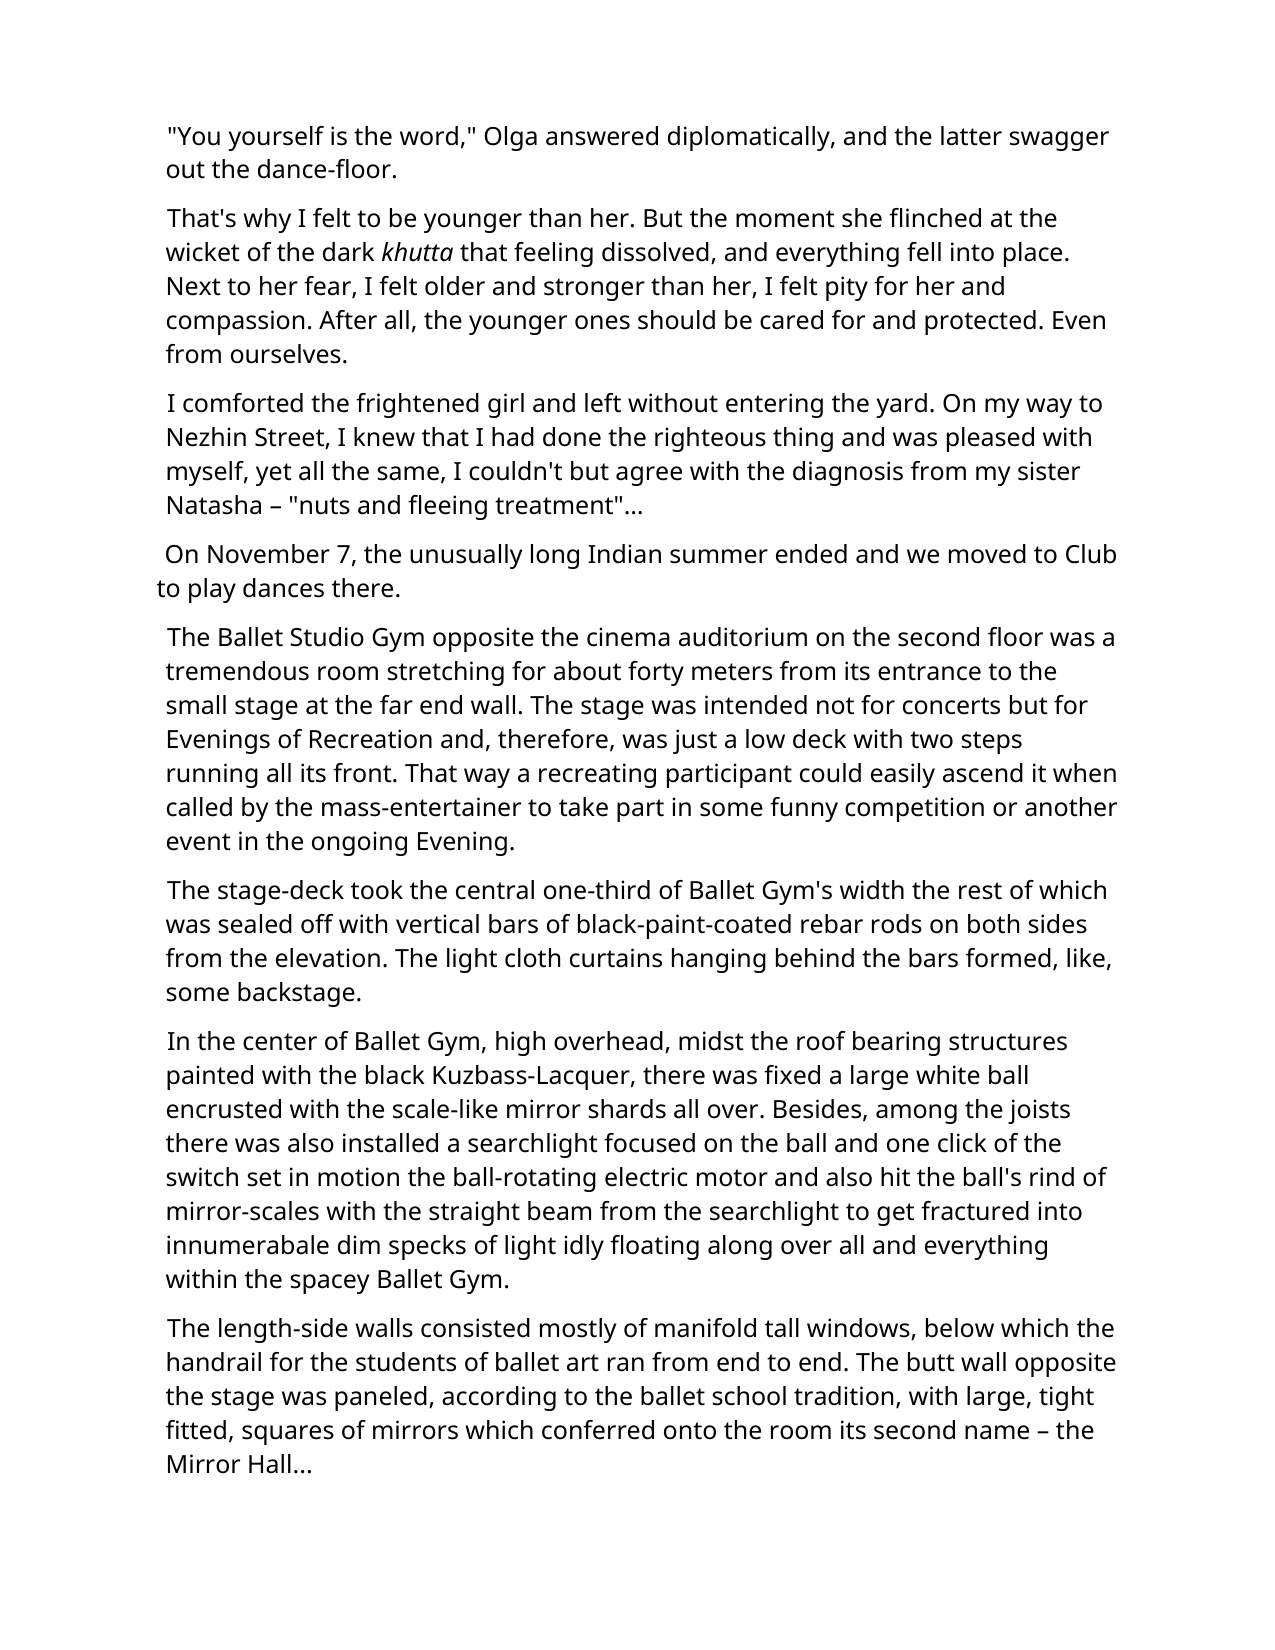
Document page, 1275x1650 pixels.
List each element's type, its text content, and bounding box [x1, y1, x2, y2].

text The Ballet Studio Gym opposite the cinema auditorium on the second floor was a tremendous room stretching for about forty meters from its entrance to the small stage at the far end wall. The stage was intended not for concerts but for Evenings of Recreation and, therefore, was just a low deck with two steps running all its front. That way a recreating participant could easily ascend it when called by the mass-entertainer to take part in some funny competition or another event in the ongoing Evening. [165, 620, 1118, 858]
text The stage-deck took the central one-third of Ballet Gym's width the rest of which was sealed off with vertical bars of black-paint-coated rebar rods on both sides from the elevation. The light cloth curtains hanging behind the bars formed, like, some backstage. [165, 873, 1118, 1009]
text I comforted the frightened girl and left without entering the yard. On my way to Nezhin Street, I knew that I had done the righteous thing and was pleased with myself, yet all the same, I couldn't but agree with the diagnosis from my sister Natasha – "nuts and fleeing treatment"… [165, 386, 1118, 522]
text On November 7, the unusually long Indian summer ended and we moved to Club to play dances there. [156, 537, 1118, 605]
text That's why I felt to be younger than her. But the moment she flinched at the wicket of the dark khutta that feeling dissolved, and everything fell into place. Next to her fear, I felt older and stronger than her, I felt pity for her and compassion. After all, the younger ones should be cared for and protected. Even from ourselves. [165, 201, 1118, 371]
text "You yourself is the word," Olga answered diplomatically, and the latter swagger out the dance-floor. [165, 118, 1118, 186]
text The length-side walls consisted mostly of manifold tall windows, below which the handrail for the students of ballet art ran from end to end. The butt wall opposite the stage was paneled, according to the ballet school tradition, with large, tight fitted, squares of mirrors which conferred onto the room its second name – the Mirror Hall... [165, 1311, 1118, 1481]
text In the center of Ballet Gym, high overhead, midst the roof bearing structures painted with the black Kuzbass-Lacquer, there was fixed a large white ball encrusted with the scale-like mirror shards all over. Besides, among the joists there was also installed a searchlight focused on the ball and one click of the switch set in motion the ball-rotating electric motor and also hit the ball's rind of mirror-scales with the straight beam from the searchlight to get fractured into innumerabale dim specks of light idly floating along over all and everything within the spacey Ballet Gym. [165, 1023, 1118, 1296]
